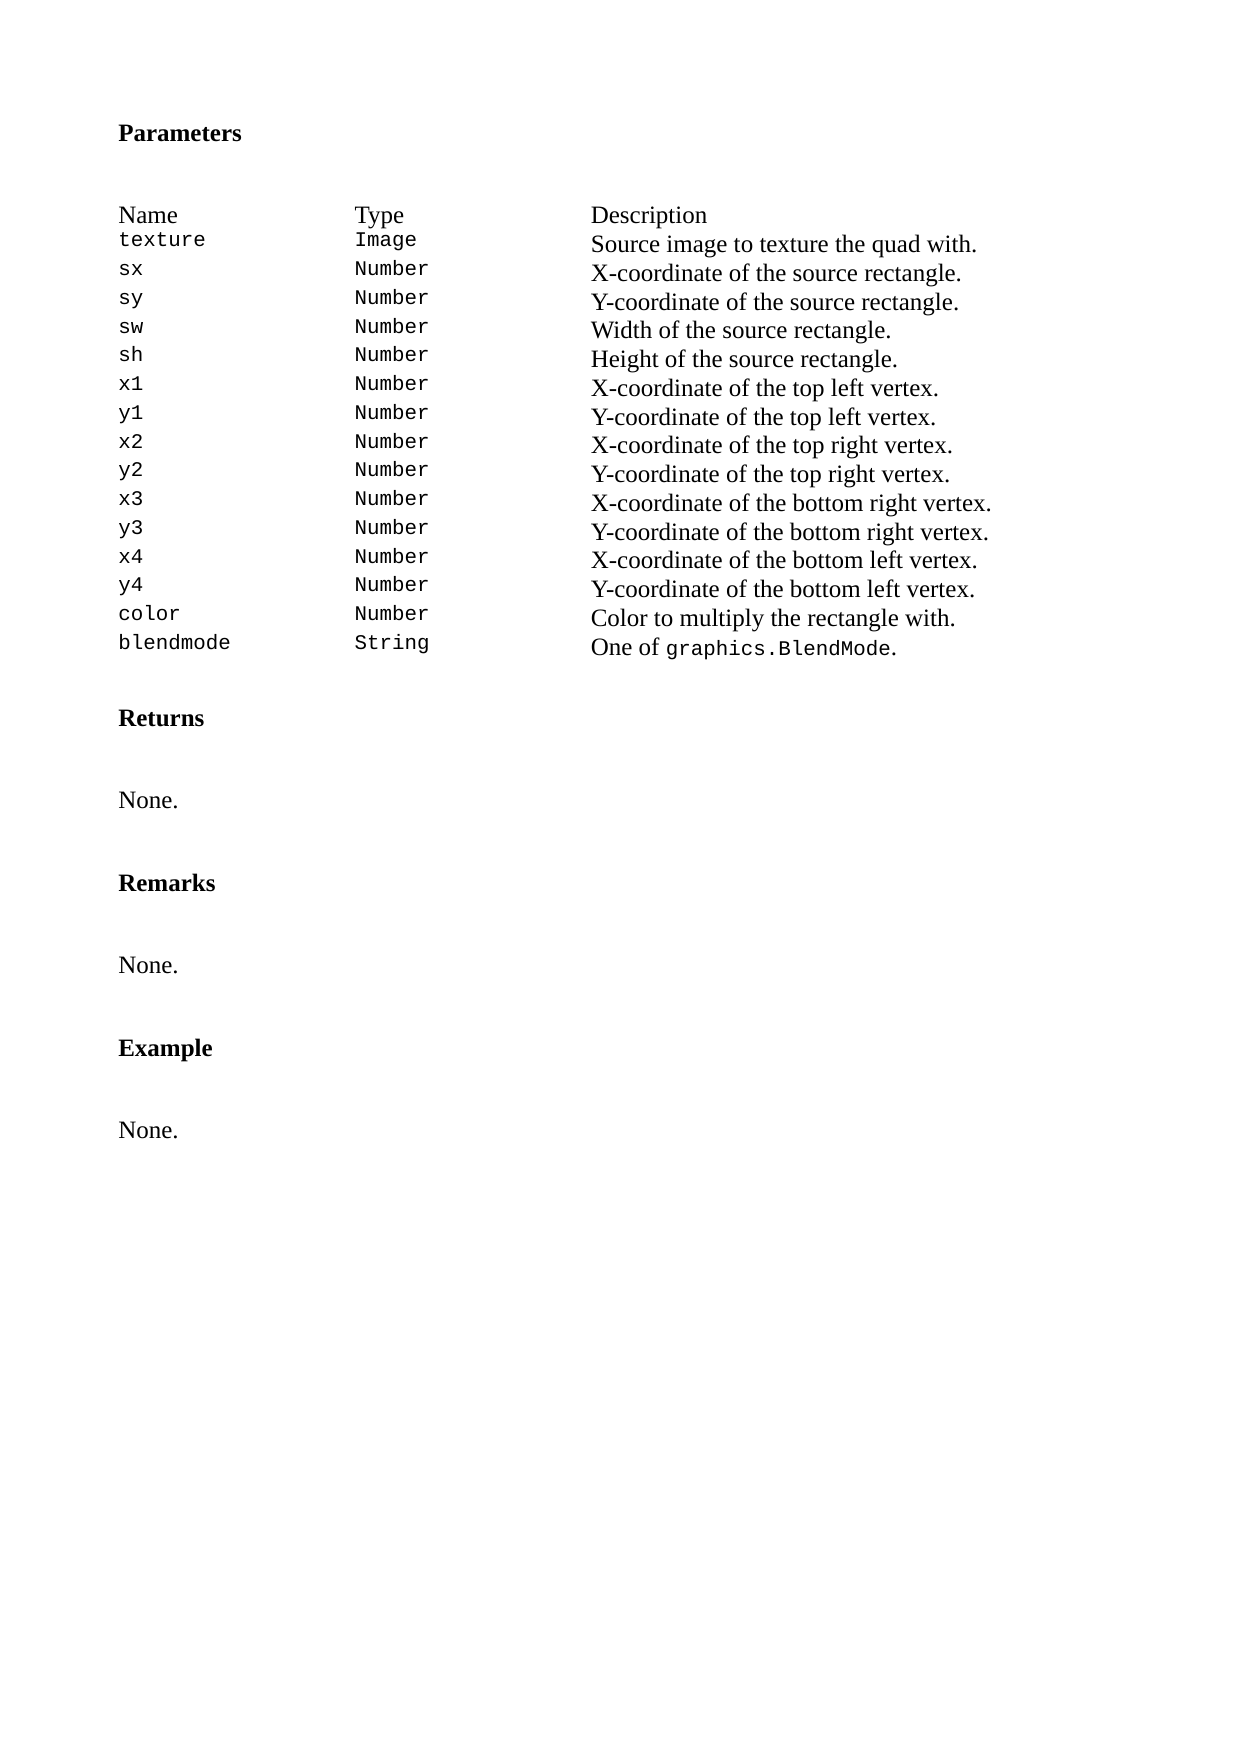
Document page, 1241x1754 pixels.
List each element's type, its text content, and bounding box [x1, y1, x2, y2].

table_cell Number [354, 488, 591, 517]
table_cell Number [354, 258, 591, 287]
table_cell y4 [118, 574, 354, 603]
table_cell Number [354, 402, 591, 431]
table_cell Number [354, 316, 591, 344]
text Returns [118, 703, 1122, 731]
table_cell X-coordinate of the bottom right vertex. [591, 488, 1122, 517]
table_cell Image [354, 229, 591, 258]
table_cell x3 [118, 488, 354, 517]
table_cell Y-coordinate of the bottom left vertex. [591, 574, 1122, 603]
table_cell One of graphics.BlendMode. [591, 632, 1122, 661]
text Example [118, 1033, 1122, 1061]
table_cell Source image to texture the quad with. [591, 229, 1122, 258]
table_cell Number [354, 574, 591, 603]
table_cell Number [354, 517, 591, 546]
table_cell sw [118, 316, 354, 344]
table_cell Number [354, 287, 591, 316]
table_cell texture [118, 229, 354, 258]
table_cell String [354, 632, 591, 661]
table_cell sx [118, 258, 354, 287]
table_header Name [118, 201, 354, 229]
table_cell Number [354, 431, 591, 459]
table_cell y2 [118, 459, 354, 488]
text Parameters [118, 118, 1122, 147]
table_cell x2 [118, 431, 354, 459]
table_cell Y-coordinate of the bottom right vertex. [591, 517, 1122, 546]
table_cell Color to multiply the rectangle with. [591, 603, 1122, 632]
table_cell x1 [118, 373, 354, 402]
table_cell X-coordinate of the source rectangle. [591, 258, 1122, 287]
table_header Type [354, 201, 591, 229]
table_cell Number [354, 373, 591, 402]
table_header Description [591, 201, 1122, 229]
table_cell X-coordinate of the top right vertex. [591, 431, 1122, 459]
table_cell sh [118, 344, 354, 373]
table_cell Number [354, 603, 591, 632]
table_cell Y-coordinate of the top left vertex. [591, 402, 1122, 431]
text None. [118, 1115, 1122, 1144]
table_cell Number [354, 459, 591, 488]
table_cell y1 [118, 402, 354, 431]
table_cell Y-coordinate of the source rectangle. [591, 287, 1122, 316]
table_cell blendmode [118, 632, 354, 661]
table_cell Height of the source rectangle. [591, 344, 1122, 373]
table_cell Number [354, 546, 591, 574]
text Remarks [118, 868, 1122, 896]
table_cell Y-coordinate of the top right vertex. [591, 459, 1122, 488]
table_cell Number [354, 344, 591, 373]
table_cell x4 [118, 546, 354, 574]
text None. [118, 785, 1122, 814]
table_cell X-coordinate of the top left vertex. [591, 373, 1122, 402]
table_cell color [118, 603, 354, 632]
text None. [118, 950, 1122, 979]
table_cell sy [118, 287, 354, 316]
table_cell y3 [118, 517, 354, 546]
table_cell Width of the source rectangle. [591, 316, 1122, 344]
table_cell X-coordinate of the bottom left vertex. [591, 546, 1122, 574]
